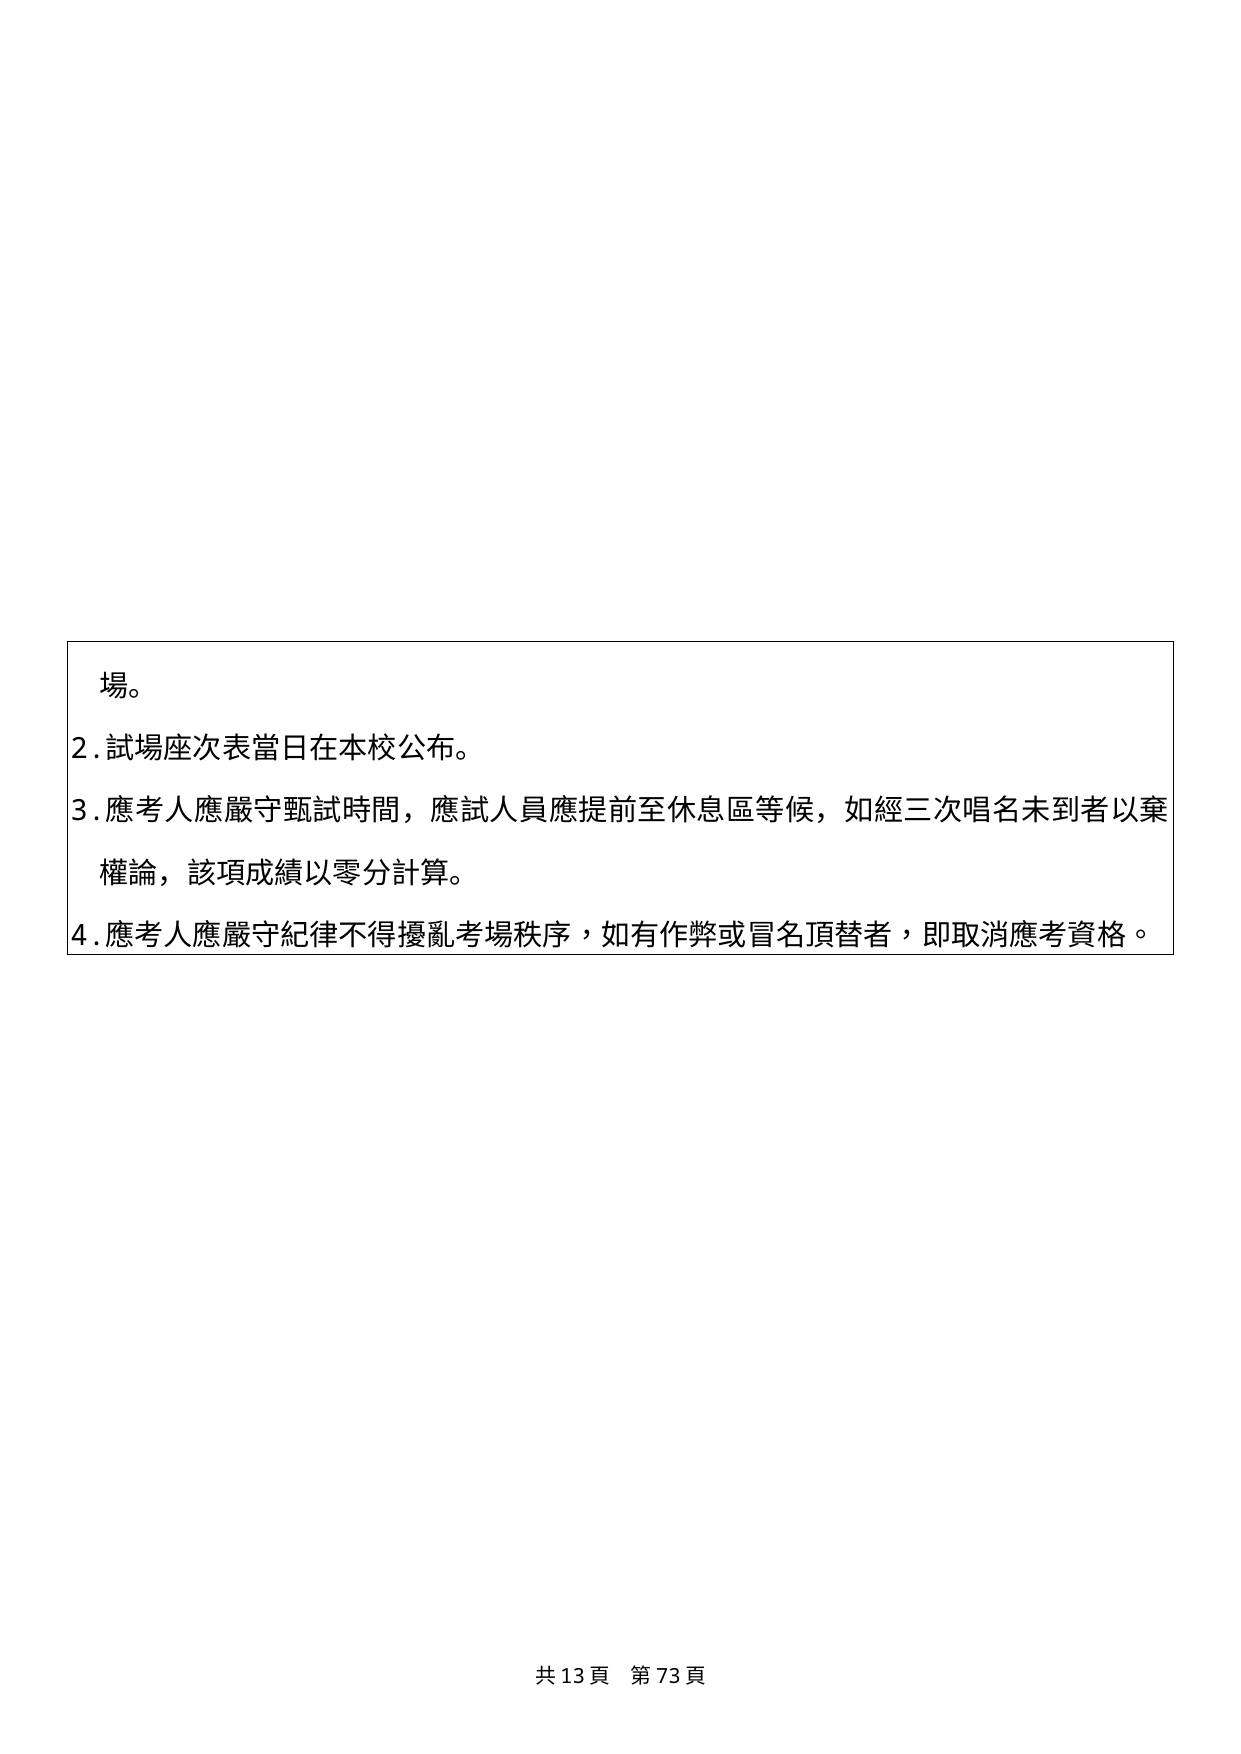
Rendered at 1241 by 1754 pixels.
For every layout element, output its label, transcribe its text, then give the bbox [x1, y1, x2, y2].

table_cell 場。 2.試場座次表當日在本校公布。 3.應考人應嚴守甄試時間，應試人員應提前至休息區等候，如經三次唱名未到者以棄權論，該項成績以零分計算。 4.應考人應嚴守紀律不得擾亂考場秩序，如有作弊或冒名頂替者，即取消應考資格。 [68, 642, 1173, 954]
